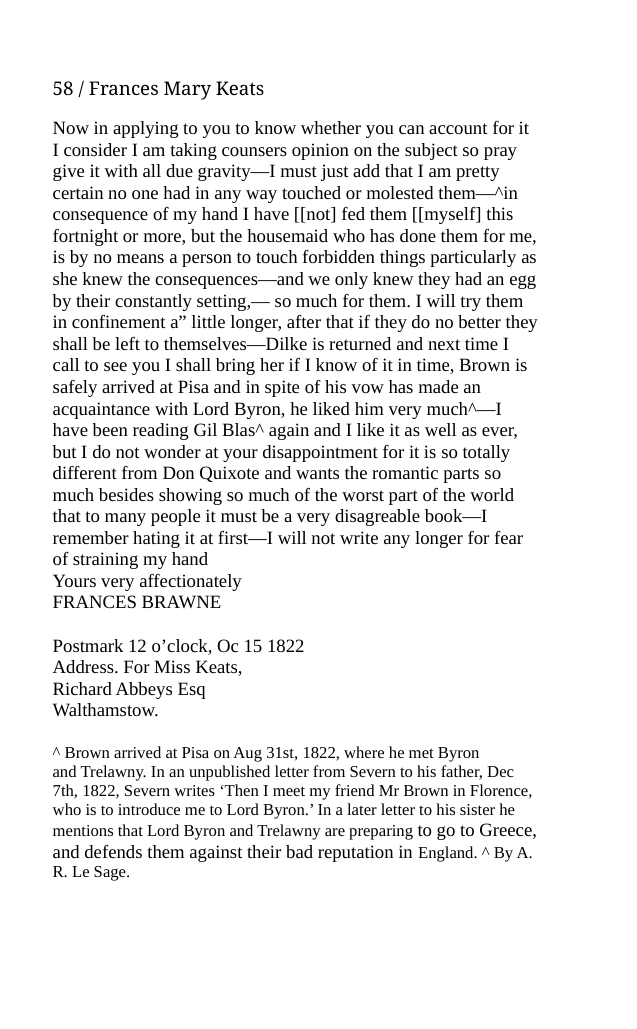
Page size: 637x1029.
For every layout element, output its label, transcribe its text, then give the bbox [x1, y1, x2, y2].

text and Trelawny. In an unpublished letter from Severn to his father, Dec 7th, 1822, Severn writes ‘Then I meet my friend Mr Brown in Florence, who is to introduce me to Lord Byron.’ In a later letter to his sister he mentions that Lord Byron and Trelawny are preparing to go to Greece, and defends them against their bad reputation in England. ^ By A. R. Le Sage. [52, 762, 538, 881]
text FRANCES BRAWNE [52, 591, 538, 613]
text Yours very affectionately [52, 570, 538, 591]
text Now in applying to you to know whether you can account for it I consider I am taking counsers opinion on the subject so pray give it with all due gravity—I must just add that I am pretty certain no one had in any way touched or molested them—^in consequence of my hand I have [[not] fed them [[myself] this fortnight or more, but the housemaid who has done them for me, is by no means a person to touch forbidden things particularly as she knew the consequences—and we only knew they had an egg by their constantly setting,— so much for them. I will try them in confinement a” little longer, after that if they do no better they shall be left to themselves—Dilke is returned and next time I call to see you I shall bring her if I know of it in time, Brown is safely arrived at Pisa and in spite of his vow has made an acquaintance with Lord Byron, he liked him very much^—I have been reading Gil Blas^ again and I like it as well as ever, but I do not wonder at your disappointment for it is so totally different from Don Quixote and wants the romantic parts so much besides showing so much of the worst part of the world that to many people it must be a very disagreable book—I remember hating it at first—I will not write any longer for fear of straining my hand [52, 117, 538, 570]
text Address. For Miss Keats, [52, 656, 538, 678]
text ^ Brown arrived at Pisa on Aug 31st, 1822, where he met Byron [52, 742, 538, 762]
text Postmark 12 o’clock, Oc 15 1822 [52, 634, 538, 656]
text Richard Abbeys Esq [52, 678, 538, 699]
text Walthamstow. [52, 699, 538, 721]
